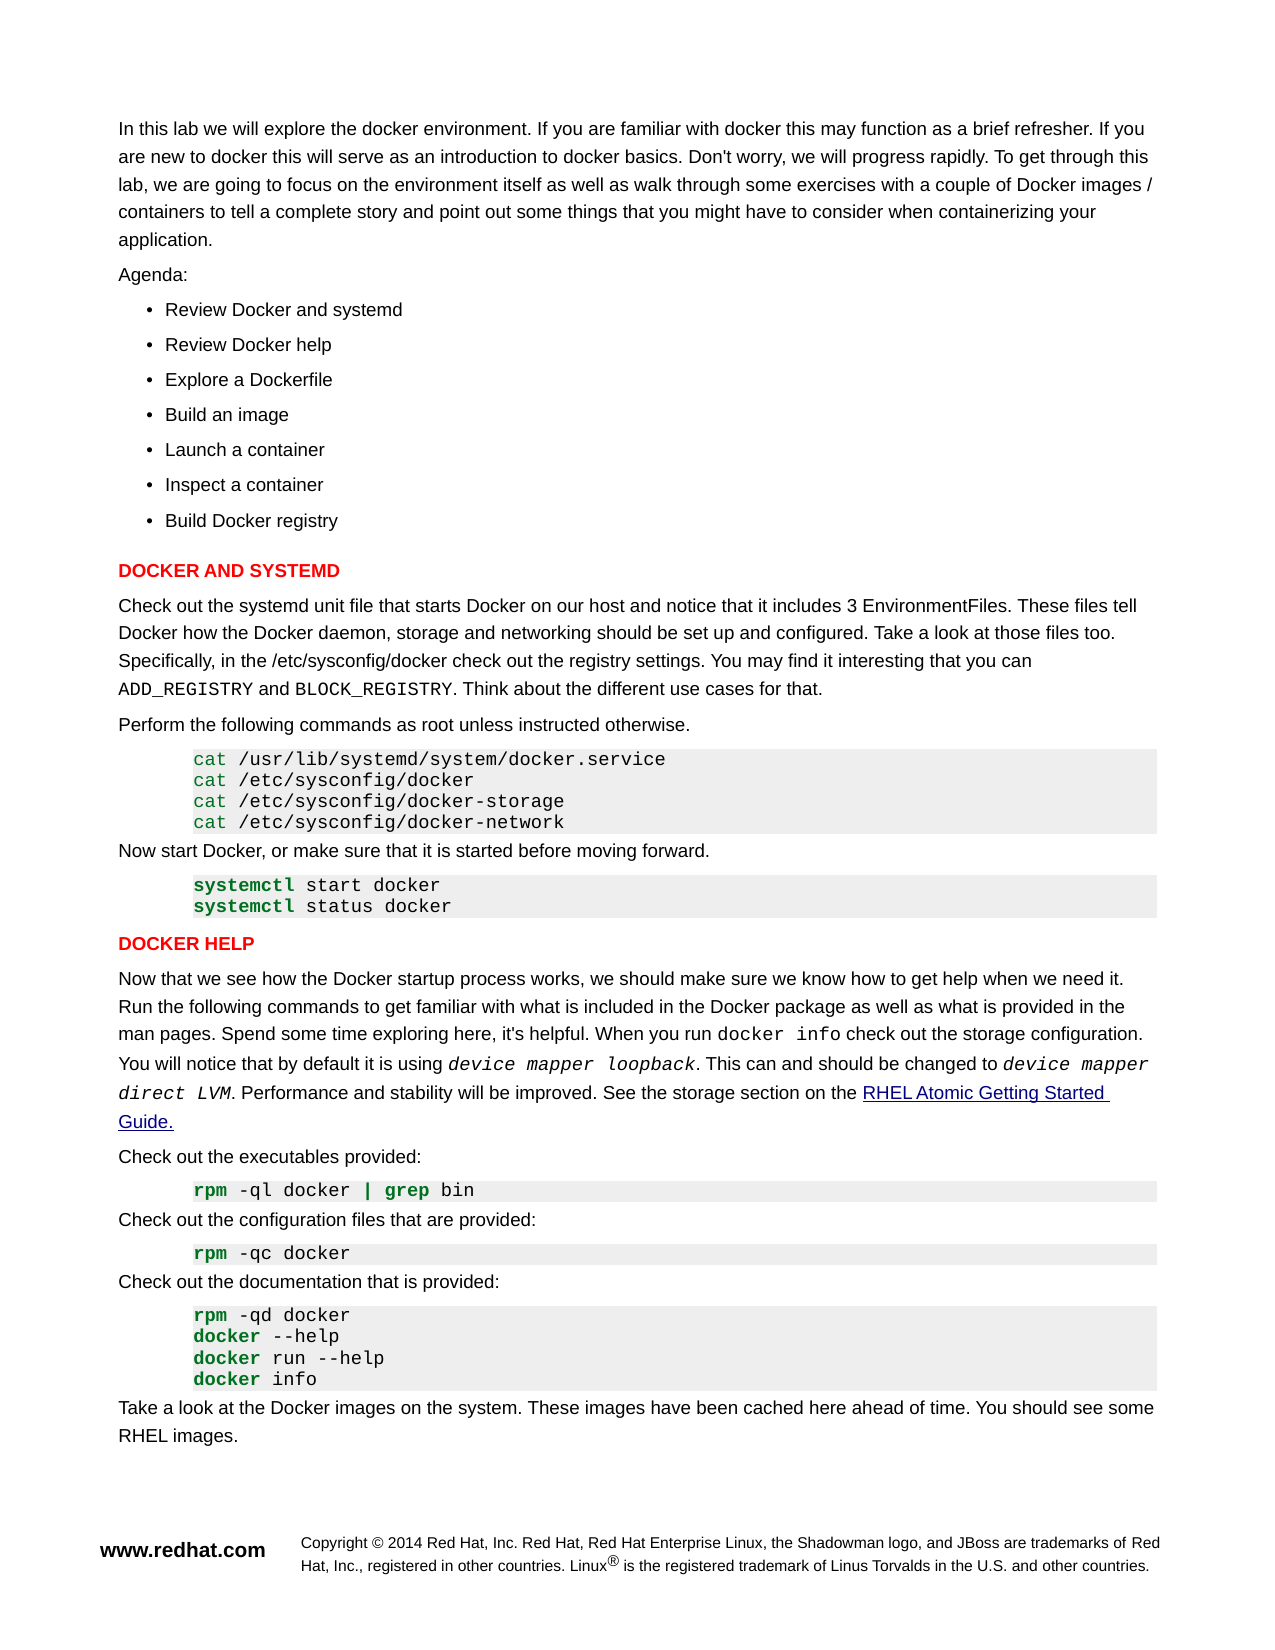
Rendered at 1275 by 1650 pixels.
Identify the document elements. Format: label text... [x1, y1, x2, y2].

text systemctl start docker systemctl status docker [193, 875, 1157, 918]
text Now that we see how the Docker startup process works, we should make sure we know how to get help when we need it. Run the following commands to get familiar with what is included in the Docker package as well as what is provided in the man pages. Spend some time exploring here, it's helpful. When you run docker info check out the storage configuration. You will notice that by default it is using device mapper loopback. This can and should be changed to device mapper direct LVM. Performance and stability will be improved. See the storage section on the RHEL Atomic Getting Started Guide. [118, 968, 1157, 1133]
text Check out the documentation that is provided: [118, 1271, 1157, 1292]
text Docker and systemd [118, 559, 1157, 581]
list Build Docker registry [146, 509, 1157, 531]
list Launch a container [146, 439, 1157, 461]
list Review Docker and systemd [146, 299, 1157, 320]
text rpm -ql docker | grep bin [193, 1181, 1157, 1202]
list Explore a Dockerfile [146, 369, 1157, 391]
text Agenda: [118, 264, 1157, 285]
text rpm -qc docker [193, 1244, 1157, 1265]
text Now start Docker, or make sure that it is started before moving forward. [118, 840, 1157, 862]
text In this lab we will explore the docker environment. If you are familiar with docker this may function as a brief refresher. If you are new to docker this will serve as an introduction to docker basics. Don't worry, we will progress rapidly. To get through this lab, we are going to focus on the environment itself as well as walk through some exercises with a couple of Docker images / containers to tell a complete story and point out some things that you might have to consider when containerizing your application. [118, 118, 1157, 250]
text Check out the executables provided: [118, 1146, 1157, 1168]
text rpm -qd docker docker --help docker run --help docker info [193, 1306, 1157, 1391]
text Check out the configuration files that are provided: [118, 1208, 1157, 1230]
list Review Docker help [146, 334, 1157, 355]
text Docker Help [118, 933, 1157, 954]
list Build an image [146, 404, 1157, 426]
text Take a look at the Docker images on the system. These images have been cached here ahead of time. You should see some RHEL images. [118, 1397, 1157, 1446]
text Perform the following commands as root unless instructed otherwise. [118, 714, 1157, 736]
list Inspect a container [146, 474, 1157, 496]
text www.redhat.com [100, 1537, 276, 1561]
text Check out the systemd unit file that starts Docker on our host and notice that it includes 3 EnvironmentFiles. These files tell Docker how the Docker daemon, storage and networking should be set up and configured. Take a look at those files too. Specifically, in the /etc/sysconfig/docker check out the registry settings. You may find it interesting that you can ADD_REGISTRY and BLOCK_REGISTRY. Think about the different use cases for that. [118, 594, 1157, 701]
text Copyright © 2014 Red Hat, Inc. Red Hat, Red Hat Enterprise Linux, the Shadowman logo, and JBoss are trademarks of Red Hat, Inc., registered in other countries. Linux® is the registered trademark of Linus Torvalds in the U.S. and other countries. [301, 1534, 1184, 1575]
text cat /usr/lib/systemd/system/docker.service cat /etc/sysconfig/docker cat /etc/sysconfig/docker-storage cat /etc/sysconfig/docker-network [193, 749, 1157, 834]
